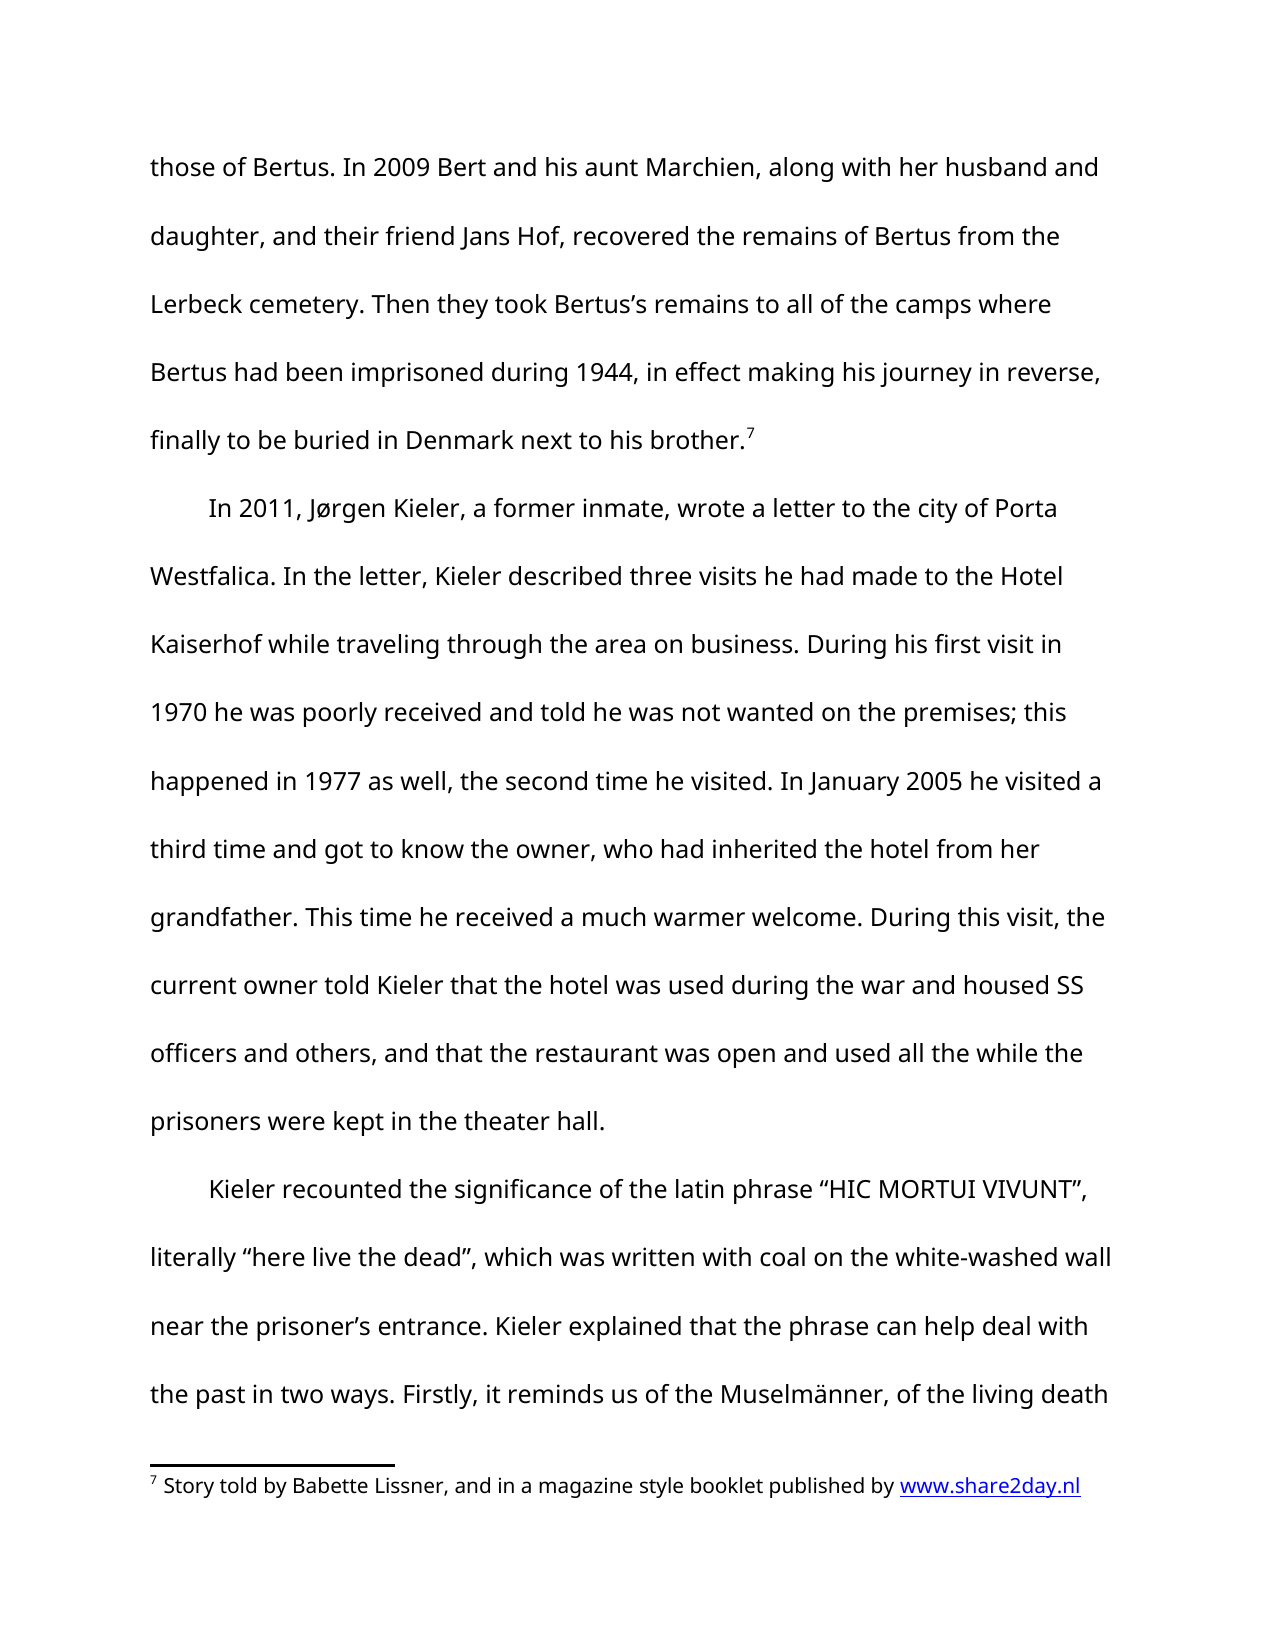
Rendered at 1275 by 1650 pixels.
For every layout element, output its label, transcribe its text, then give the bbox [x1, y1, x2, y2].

text In 2011, Jørgen Kieler, a former inmate, wrote a letter to the city of Porta Westfalica. In the letter, Kieler described three visits he had made to the Hotel Kaiserhof while traveling through the area on business. During his first visit in 1970 he was poorly received and told he was not wanted on the premises; this happened in 1977 as well, the second time he visited. In January 2005 he visited a third time and got to know the owner, who had inherited the hotel from her grandfather. This time he received a much warmer welcome. During this visit, the current owner told Kieler that the hotel was used during the war and housed SS officers and others, and that the restaurant was open and used all the while the prisoners were kept in the theater hall. [150, 491, 1125, 1138]
text those of Bertus. In 2009 Bert and his aunt Marchien, along with her husband and daughter, and their friend Jans Hof, recovered the remains of Bertus from the Lerbeck cemetery. Then they took Bertus’s remains to all of the camps where Bertus had been imprisoned during 1944, in effect making his journey in reverse, finally to be buried in Denmark next to his brother. [150, 150, 1125, 457]
text Story told by Babette Lissner, and in a magazine style booklet published by www.share2day.nl [150, 1472, 1125, 1500]
text Kieler recounted the significance of the latin phrase “HIC MORTUI VIVUNT”, literally “here live the dead”, which was written with coal on the white-washed wall near the prisoner’s entrance. Kieler explained that the phrase can help deal with the past in two ways. Firstly, it reminds us of the Muselmänner, of the living death [150, 1172, 1125, 1410]
